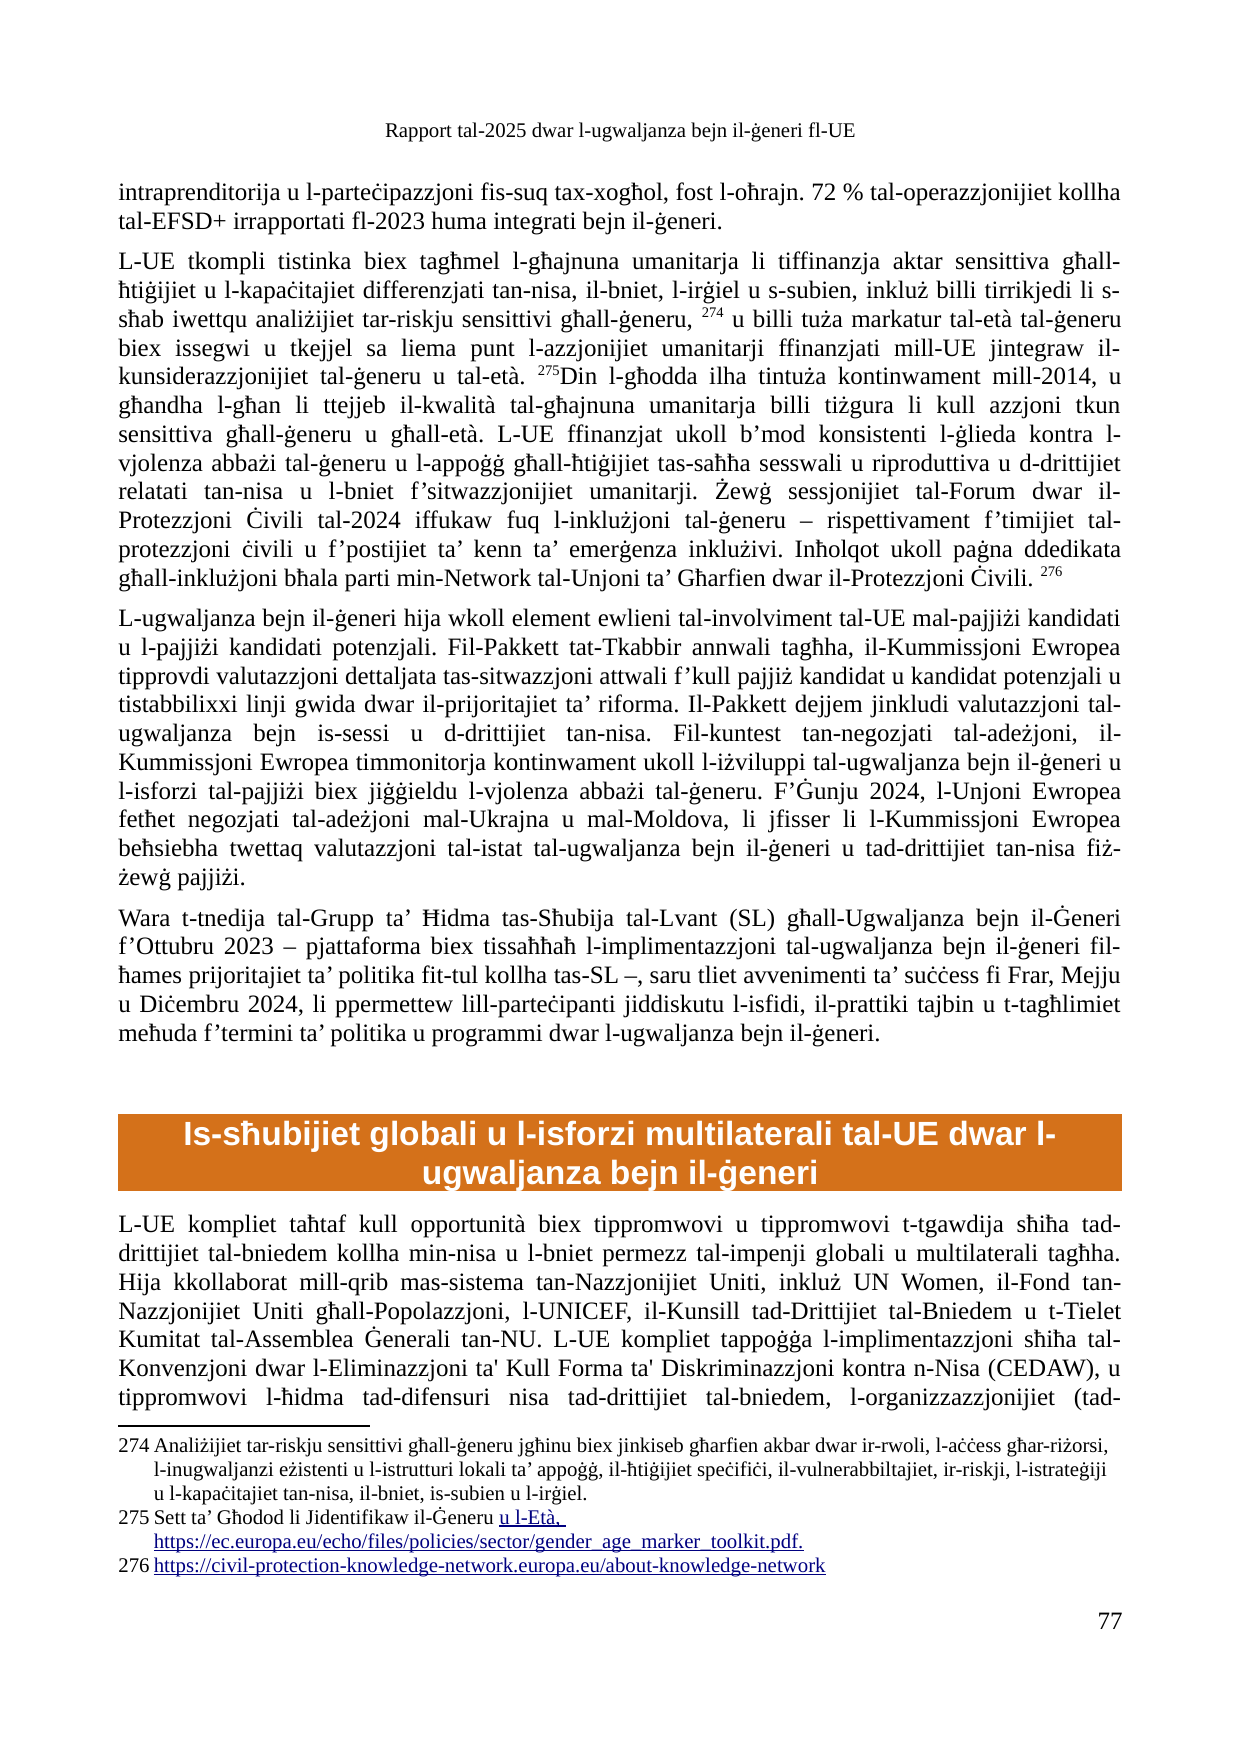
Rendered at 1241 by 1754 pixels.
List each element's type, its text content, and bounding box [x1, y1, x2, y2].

text intraprenditorija u l-parteċipazzjoni fis-suq tax-xogħol, fost l-oħrajn. 72 % tal-operazzjonijiet kollha tal-EFSD+ irrapportati fl-2023 huma integrati bejn il-ġeneri. [118, 177, 1122, 234]
text Analiżijiet tar-riskju sensittivi għall-ġeneru jgħinu biex jinkiseb għarfien akbar dwar ir-rwoli, l-aċċess għar-riżorsi, l-inugwaljanzi eżistenti u l-istrutturi lokali ta’ appoġġ, il-ħtiġijiet speċifiċi, il-vulnerabbiltajiet, ir-riskji, l-istrateġiji u l-kapaċitajiet tan-nisa, il-bniet, is-subien u l-irġiel. [118, 1432, 1122, 1505]
text https://civil-protection-knowledge-network.europa.eu/about-knowledge-network [118, 1553, 1122, 1577]
text L-UE tkompli tistinka biex tagħmel l-għajnuna umanitarja li tiffinanzja aktar sensittiva għall-ħtiġijiet u l-kapaċitajiet differenzjati tan-nisa, il-bniet, l-irġiel u s-subien, inkluż billi tirrikjedi li s-sħab iwettqu analiżijiet tar-riskju sensittivi għall-ġeneru, u billi tuża markatur tal-età tal-ġeneru biex issegwi u tkejjel sa liema punt l-azzjonijiet umanitarji ffinanzjati mill-UE jintegraw il-kunsiderazzjonijiet tal-ġeneru u tal-età. Din l-għodda ilha tintuża kontinwament mill-2014, u għandha l-għan li ttejjeb il-kwalità tal-għajnuna umanitarja billi tiżgura li kull azzjoni tkun sensittiva għall-ġeneru u għall-età. L-UE ffinanzjat ukoll b’mod konsistenti l-ġlieda kontra l-vjolenza abbażi tal-ġeneru u l-appoġġ għall-ħtiġijiet tas-saħħa sesswali u riproduttiva u d-drittijiet relatati tan-nisa u l-bniet f’sitwazzjonijiet umanitarji. Żewġ sessjonijiet tal-Forum dwar il-Protezzjoni Ċivili tal-2024 iffukaw fuq l-inklużjoni tal-ġeneru – rispettivament f’timijiet tal-protezzjoni ċivili u f’postijiet ta’ kenn ta’ emerġenza inklużivi. Inħolqot ukoll paġna ddedikata għall-inklużjoni bħala parti min-Network tal-Unjoni ta’ Għarfien dwar il-Protezzjoni Ċivili. [118, 246, 1122, 591]
subtitle Is-sħubijiet globali u l-isforzi multilaterali tal-UE dwar l-ugwaljanza bejn il-ġeneri [118, 1114, 1122, 1191]
text Wara t-tnedija tal-Grupp ta’ Ħidma tas-Sħubija tal-Lvant (SL) għall-Ugwaljanza bejn il-Ġeneri f’Ottubru 2023 – pjattaforma biex tissaħħaħ l-implimentazzjoni tal-ugwaljanza bejn il-ġeneri fil-ħames prijoritajiet ta’ politika fit-tul kollha tas-SL –, saru tliet avvenimenti ta’ suċċess fi Frar, Mejju u Diċembru 2024, li ppermettew lill-parteċipanti jiddiskutu l-isfidi, il-prattiki tajbin u t-tagħlimiet meħuda f’termini ta’ politika u programmi dwar l-ugwaljanza bejn il-ġeneri. [118, 903, 1122, 1046]
text L-UE kompliet taħtaf kull opportunità biex tippromwovi u tippromwovi t-tgawdija sħiħa tad-drittijiet tal-bniedem kollha min-nisa u l-bniet permezz tal-impenji globali u multilaterali tagħha. Hija kkollaborat mill-qrib mas-sistema tan-Nazzjonijiet Uniti, inkluż UN Women, il-Fond tan-Nazzjonijiet Uniti għall-Popolazzjoni, l-UNICEF, il-Kunsill tad-Drittijiet tal-Bniedem u t-Tielet Kumitat tal-Assemblea Ġenerali tan-NU. L-UE kompliet tappoġġa l-implimentazzjoni sħiħa tal-Konvenzjoni dwar l-Eliminazzjoni ta' Kull Forma ta' Diskriminazzjoni kontra n-Nisa (CEDAW), u tippromwovi l-ħidma tad-difensuri nisa tad-drittijiet tal-bniedem, l-organizzazzjonijiet (tad- [118, 1209, 1122, 1411]
text Sett ta’ Għodod li Jidentifikaw il-Ġeneru u l-Età, https://ec.europa.eu/echo/files/policies/sector/gender_age_marker_toolkit.pdf. [118, 1505, 1122, 1553]
text L-ugwaljanza bejn il-ġeneri hija wkoll element ewlieni tal-involviment tal-UE mal-pajjiżi kandidati u l-pajjiżi kandidati potenzjali. Fil-Pakkett tat-Tkabbir annwali tagħha, il-Kummissjoni Ewropea tipprovdi valutazzjoni dettaljata tas-sitwazzjoni attwali f’kull pajjiż kandidat u kandidat potenzjali u tistabbilixxi linji gwida dwar il-prijoritajiet ta’ riforma. Il-Pakkett dejjem jinkludi valutazzjoni tal-ugwaljanza bejn is-sessi u d-drittijiet tan-nisa. Fil-kuntest tan-negozjati tal-adeżjoni, il-Kummissjoni Ewropea timmonitorja kontinwament ukoll l-iżviluppi tal-ugwaljanza bejn il-ġeneri u l-isforzi tal-pajjiżi biex jiġġieldu l-vjolenza abbażi tal-ġeneru. F’Ġunju 2024, l-Unjoni Ewropea fetħet negozjati tal-adeżjoni mal-Ukrajna u mal-Moldova, li jfisser li l-Kummissjoni Ewropea beħsiebha twettaq valutazzjoni tal-istat tal-ugwaljanza bejn il-ġeneri u tad-drittijiet tan-nisa fiż-żewġ pajjiżi. [118, 603, 1122, 891]
